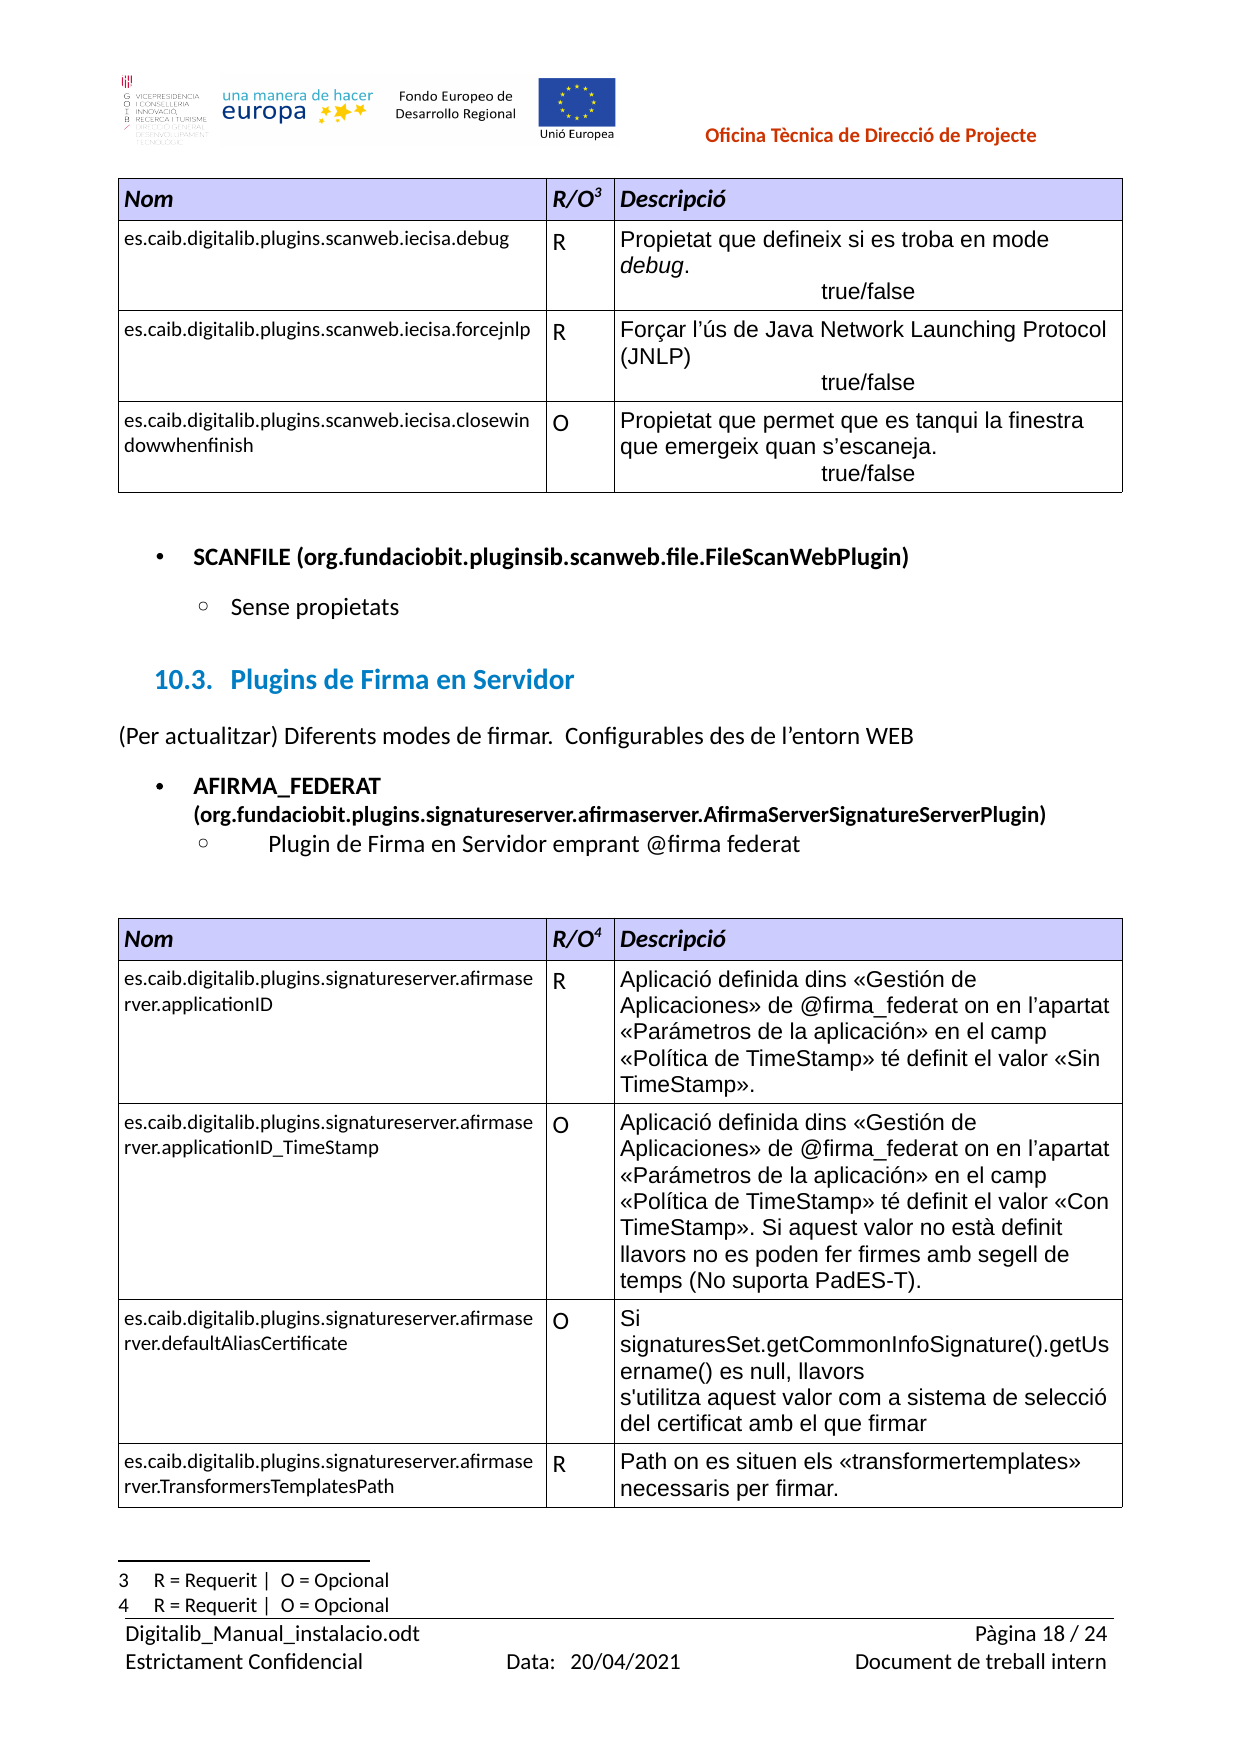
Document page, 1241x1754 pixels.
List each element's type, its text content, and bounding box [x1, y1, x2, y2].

table_cell Aplicació definida dins «Gestión de Aplicaciones» de @firma_federat on en l’apartat «Parámetros de la aplicación» en el camp «Política de TimeStamp» té definit el valor «Con TimeStamp». Si aquest valor no està definit llavors no es poden fer firmes amb segell de temps (No suporta PadES-T). [615, 1104, 1122, 1299]
table_cell es.caib.digitalib.plugins.scanweb.iecisa.debug [119, 221, 546, 310]
table_header Descripció [615, 179, 1122, 220]
table_header R/O [547, 179, 614, 220]
table_cell O [547, 1300, 614, 1442]
list Sense propietats [193, 591, 1122, 621]
table_cell es.caib.digitalib.plugins.scanweb.iecisa.forcejnlp [119, 311, 546, 401]
table_cell Si signaturesSet.getCommonInfoSignature().getUsername() es null, llavors s'utilitza aquest valor com a sistema de selecció del certificat amb el que firmar [615, 1300, 1122, 1442]
list SCANFILE (org.fundaciobit.pluginsib.scanweb.file.FileScanWebPlugin) [156, 541, 1122, 572]
table_header Descripció [615, 919, 1122, 960]
table_cell O [547, 1104, 614, 1299]
table_cell R [547, 1444, 614, 1507]
table_cell R [547, 221, 614, 310]
picture [219, 73, 621, 147]
table_cell R [547, 311, 614, 401]
table_cell R [547, 961, 614, 1103]
table_header R/O [547, 919, 614, 960]
table_cell Path on es situen els «transformertemplates» necessaris per firmar. [615, 1444, 1122, 1507]
table_cell es.caib.digitalib.plugins.signatureserver.afirmaserver.defaultAliasCertificate [119, 1300, 546, 1442]
table_cell Forçar l’ús de Java Network Launching Protocol (JNLP) true/false [615, 311, 1122, 401]
table_header Nom [119, 179, 546, 220]
picture [118, 73, 213, 147]
list Plugin de Firma en Servidor emprant @firma federat [193, 828, 1122, 859]
table_cell es.caib.digitalib.plugins.signatureserver.afirmaserver.applicationID [119, 961, 546, 1103]
table_cell Propietat que permet que es tanqui la finestra que emergeix quan s’escaneja. true/false [615, 402, 1122, 492]
text (Per actualitzar) Diferents modes de firmar. Configurables des de l’entorn WEB [118, 720, 1122, 751]
table_cell es.caib.digitalib.plugins.scanweb.iecisa.closewindowwhenfinish [119, 402, 546, 492]
table_header Nom [119, 919, 546, 960]
table_cell es.caib.digitalib.plugins.signatureserver.afirmaserver.TransformersTemplatesPath [119, 1444, 546, 1507]
subtitle Plugins de Firma en Servidor [153, 661, 1122, 697]
table_cell Propietat que defineix si es troba en mode debug. true/false [615, 221, 1122, 310]
table_cell es.caib.digitalib.plugins.signatureserver.afirmaserver.applicationID_TimeStamp [119, 1104, 546, 1299]
table_cell Aplicació definida dins «Gestión de Aplicaciones» de @firma_federat on en l’apartat «Parámetros de la aplicación» en el camp «Política de TimeStamp» té definit el valor «Sin TimeStamp». [615, 961, 1122, 1103]
table_cell O [547, 402, 614, 492]
list AFIRMA_FEDERAT (org.fundaciobit.plugins.signatureserver.afirmaserver.AfirmaServerSignatureServerPlugin) [156, 770, 1122, 828]
